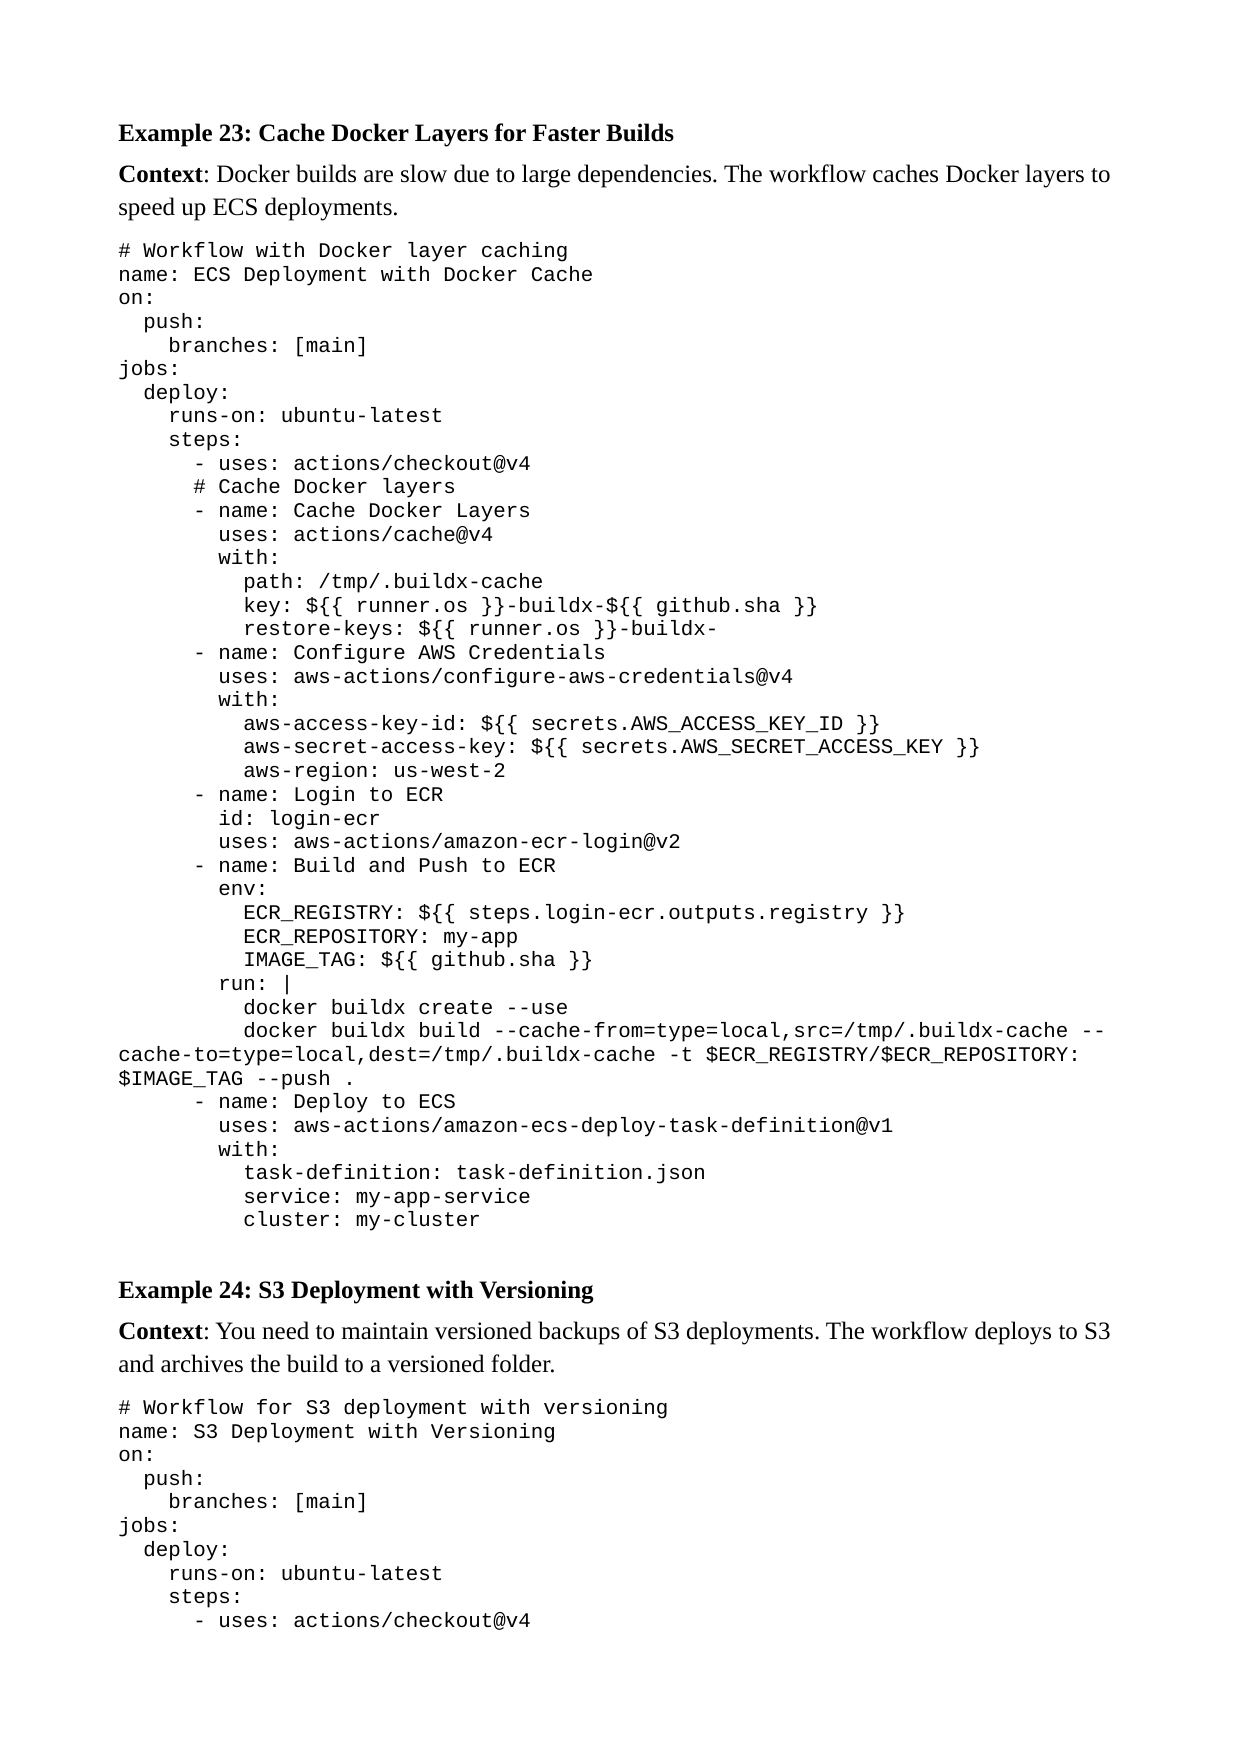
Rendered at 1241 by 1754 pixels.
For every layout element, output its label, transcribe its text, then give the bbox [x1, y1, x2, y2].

text uses: actions/cache@v4 [118, 524, 1122, 547]
text aws-region: us-west-2 [118, 760, 1122, 784]
subtitle Example 23: Cache Docker Layers for Faster Builds [118, 118, 1122, 147]
text uses: aws-actions/amazon-ecr-login@v2 [118, 831, 1122, 855]
text branches: [main] [118, 1492, 1122, 1515]
text - name: Configure AWS Credentials [118, 642, 1122, 666]
text - name: Build and Push to ECR [118, 855, 1122, 878]
text jobs: [118, 1515, 1122, 1539]
text docker buildx create --use [118, 997, 1122, 1020]
text service: my-app-service [118, 1186, 1122, 1209]
text aws-access-key-id: ${{ secrets.AWS_ACCESS_KEY_ID }} [118, 713, 1122, 737]
text push: [118, 1468, 1122, 1492]
text with: [118, 1138, 1122, 1162]
text - name: Deploy to ECS [118, 1091, 1122, 1115]
text task-definition: task-definition.json [118, 1162, 1122, 1186]
text uses: aws-actions/configure-aws-credentials@v4 [118, 666, 1122, 689]
text deploy: [118, 1539, 1122, 1562]
text on: [118, 287, 1122, 311]
text IMAGE_TAG: ${{ github.sha }} [118, 949, 1122, 973]
text steps: [118, 1586, 1122, 1610]
text jobs: [118, 358, 1122, 382]
text with: [118, 547, 1122, 571]
text on: [118, 1444, 1122, 1468]
text name: S3 Deployment with Versioning [118, 1421, 1122, 1444]
text steps: [118, 429, 1122, 453]
text runs-on: ubuntu-latest [118, 406, 1122, 429]
subtitle Example 24: S3 Deployment with Versioning [118, 1275, 1122, 1304]
text # Cache Docker layers [118, 476, 1122, 500]
text env: [118, 878, 1122, 902]
text push: [118, 311, 1122, 334]
text Context: You need to maintain versioned backups of S3 deployments. The workflow deploys to S3 and archives the build to a versioned folder. [118, 1316, 1122, 1378]
text - uses: actions/checkout@v4 [118, 453, 1122, 476]
text branches: [main] [118, 334, 1122, 358]
text cluster: my-cluster [118, 1209, 1122, 1233]
text run: | [118, 973, 1122, 997]
text ECR_REPOSITORY: my-app [118, 926, 1122, 949]
text ECR_REGISTRY: ${{ steps.login-ecr.outputs.registry }} [118, 902, 1122, 926]
text id: login-ecr [118, 807, 1122, 831]
text aws-secret-access-key: ${{ secrets.AWS_SECRET_ACCESS_KEY }} [118, 737, 1122, 760]
text deploy: [118, 382, 1122, 406]
text uses: aws-actions/amazon-ecs-deploy-task-definition@v1 [118, 1115, 1122, 1138]
text - uses: actions/checkout@v4 [118, 1610, 1122, 1633]
text - name: Cache Docker Layers [118, 500, 1122, 524]
text # Workflow with Docker layer caching [118, 240, 1122, 264]
text Context: Docker builds are slow due to large dependencies. The workflow caches Docker layers to speed up ECS deployments. [118, 159, 1122, 221]
text runs-on: ubuntu-latest [118, 1562, 1122, 1586]
text key: ${{ runner.os }}-buildx-${{ github.sha }} [118, 595, 1122, 618]
text path: /tmp/.buildx-cache [118, 571, 1122, 595]
text with: [118, 689, 1122, 713]
text docker buildx build --cache-from=type=local,src=/tmp/.buildx-cache --cache-to=type=local,dest=/tmp/.buildx-cache -t $ECR_REGISTRY/$ECR_REPOSITORY:$IMAGE_TAG --push . [118, 1020, 1122, 1091]
text # Workflow for S3 deployment with versioning [118, 1397, 1122, 1421]
text name: ECS Deployment with Docker Cache [118, 264, 1122, 287]
text restore-keys: ${{ runner.os }}-buildx- [118, 618, 1122, 642]
text - name: Login to ECR [118, 784, 1122, 807]
